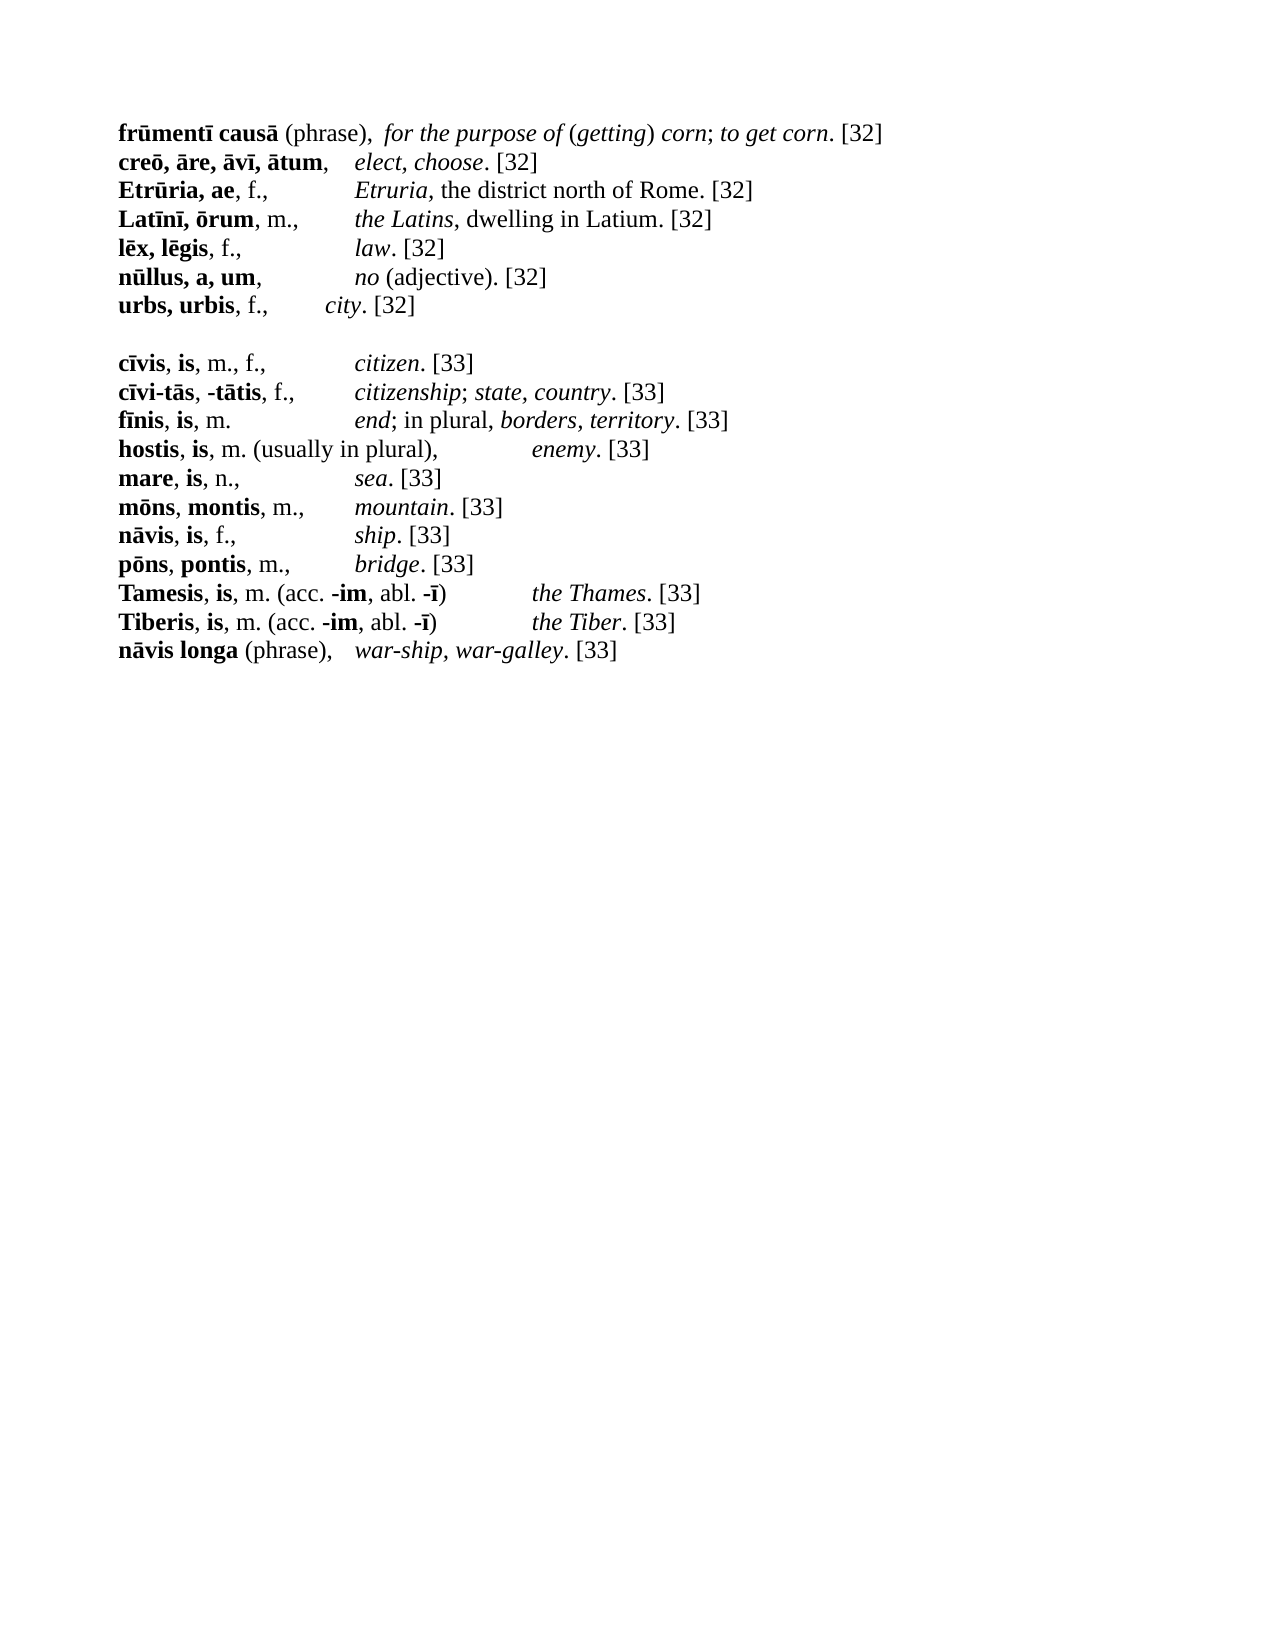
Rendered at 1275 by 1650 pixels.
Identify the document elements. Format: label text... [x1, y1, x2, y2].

text cīvis, is, m., f., citizen. [33] [118, 348, 1157, 377]
text creō, āre, āvī, ātum, elect, choose. [32] [118, 147, 1157, 176]
text lēx, lēgis, f., law. [32] [118, 233, 1157, 262]
text pōns, pontis, m., bridge. [33] [118, 549, 1157, 578]
text hostis, is, m. (usually in plural), enemy. [33] [118, 434, 1157, 463]
text mōns, montis, m., mountain. [33] [118, 492, 1157, 521]
text Etrūria, ae, f., Etruria, the district north of Rome. [32] [118, 176, 1157, 204]
text mare, is, n., sea. [33] [118, 463, 1157, 492]
text nūllus, a, um, no (adjective). [32] [118, 262, 1157, 291]
text nāvis longa (phrase), war-ship, war-galley. [33] [118, 636, 1157, 664]
text cīvi-tās, -tātis, f., citizenship; state, country. [33] [118, 377, 1157, 406]
text Latīnī, ōrum, m., the Latins, dwelling in Latium. [32] [118, 204, 1157, 233]
text Tamesis, is, m. (acc. -im, abl. -ī) the Thames. [33] [118, 578, 1157, 607]
text fīnis, is, m. end; in plural, borders, territory. [33] [118, 406, 1157, 434]
text urbs, urbis, f., city. [32] [118, 291, 1157, 319]
text Tiberis, is, m. (acc. -im, abl. -ī) the Tiber. [33] [118, 607, 1157, 636]
text nāvis, is, f., ship. [33] [118, 521, 1157, 549]
text frūmentī causā (phrase), for the purpose of (getting) corn; to get corn. [32] [118, 118, 1157, 147]
